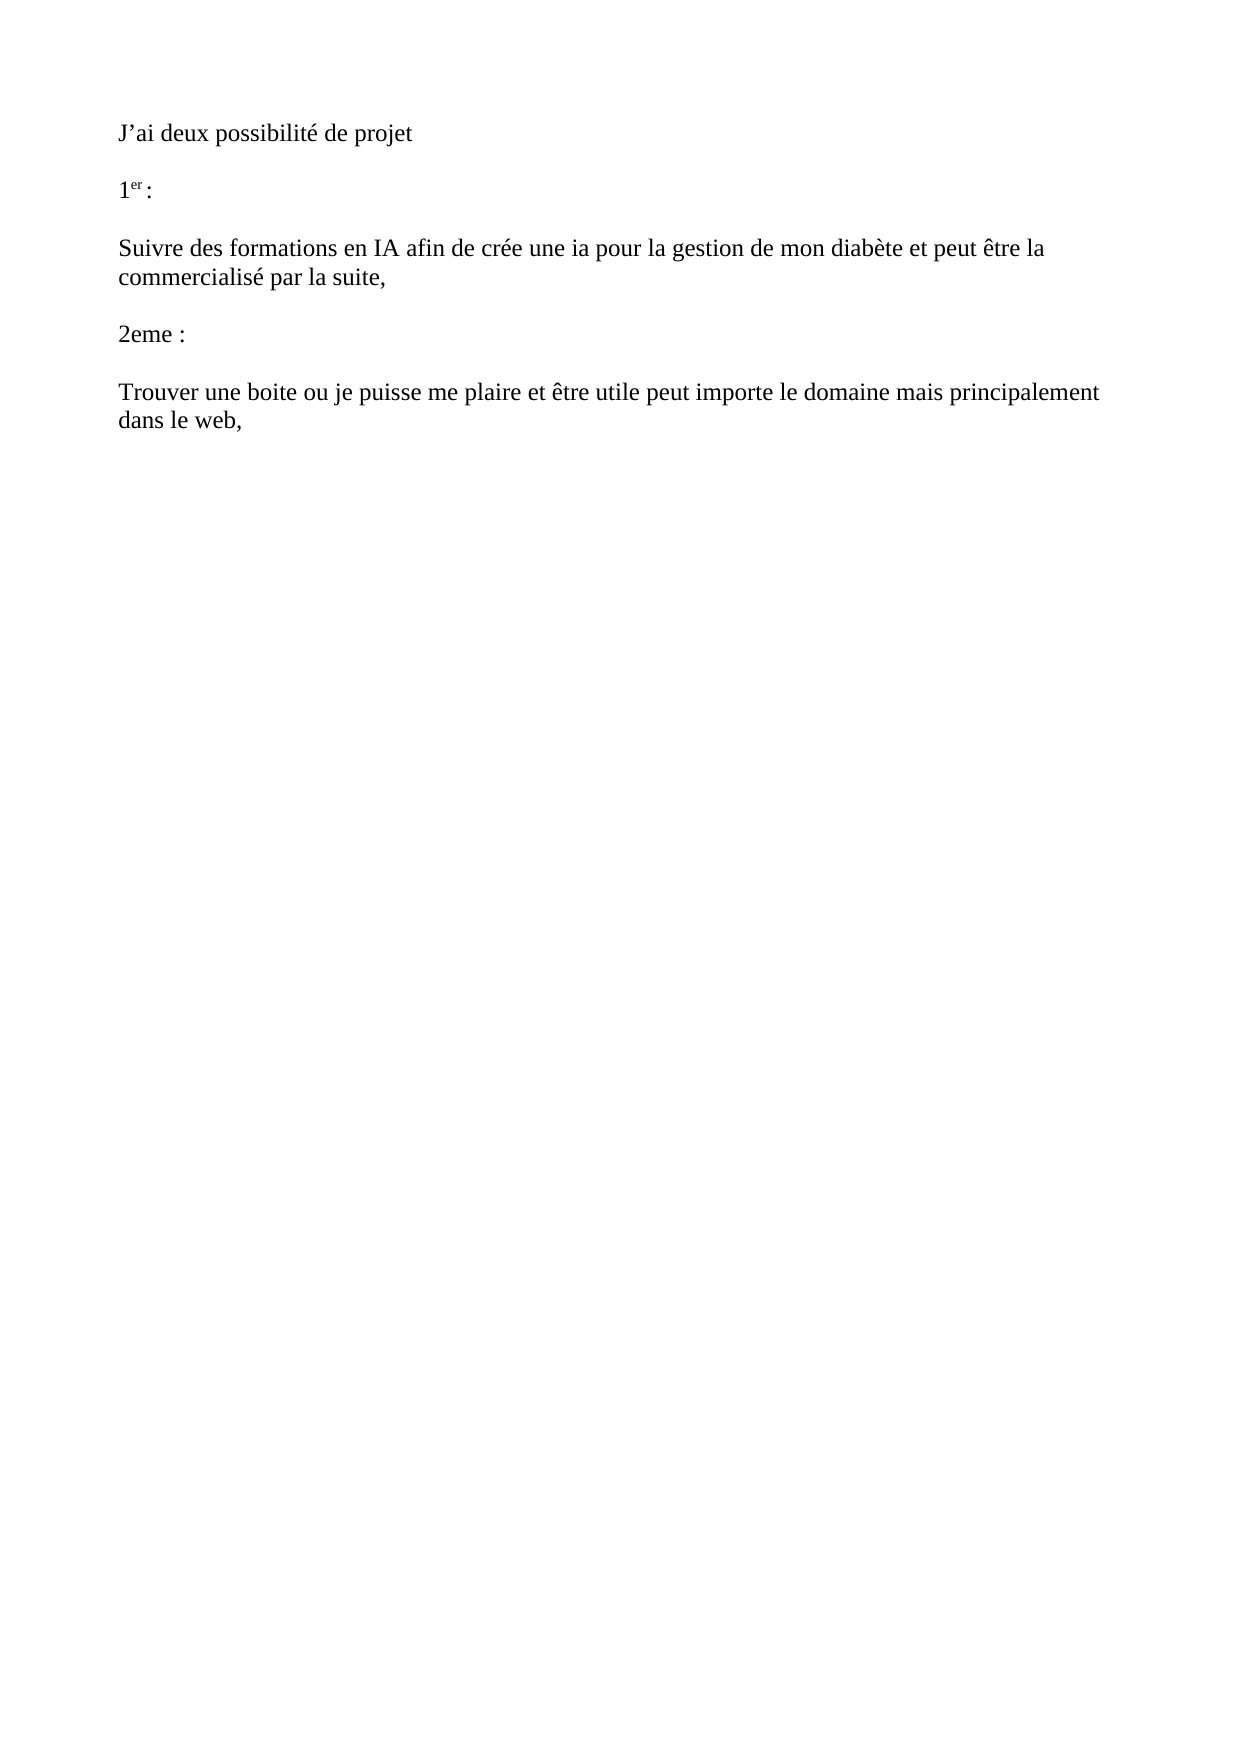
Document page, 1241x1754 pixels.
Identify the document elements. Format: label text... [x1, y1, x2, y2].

text Trouver une boite ou je puisse me plaire et être utile peut importe le domaine mais principalement dans le web, [118, 377, 1122, 434]
text Suivre des formations en IA afin de crée une ia pour la gestion de mon diabète et peut être la commercialisé par la suite, [118, 233, 1122, 291]
text J’ai deux possibilité de projet 1er : [118, 118, 1122, 204]
text 2eme : [118, 319, 1122, 348]
